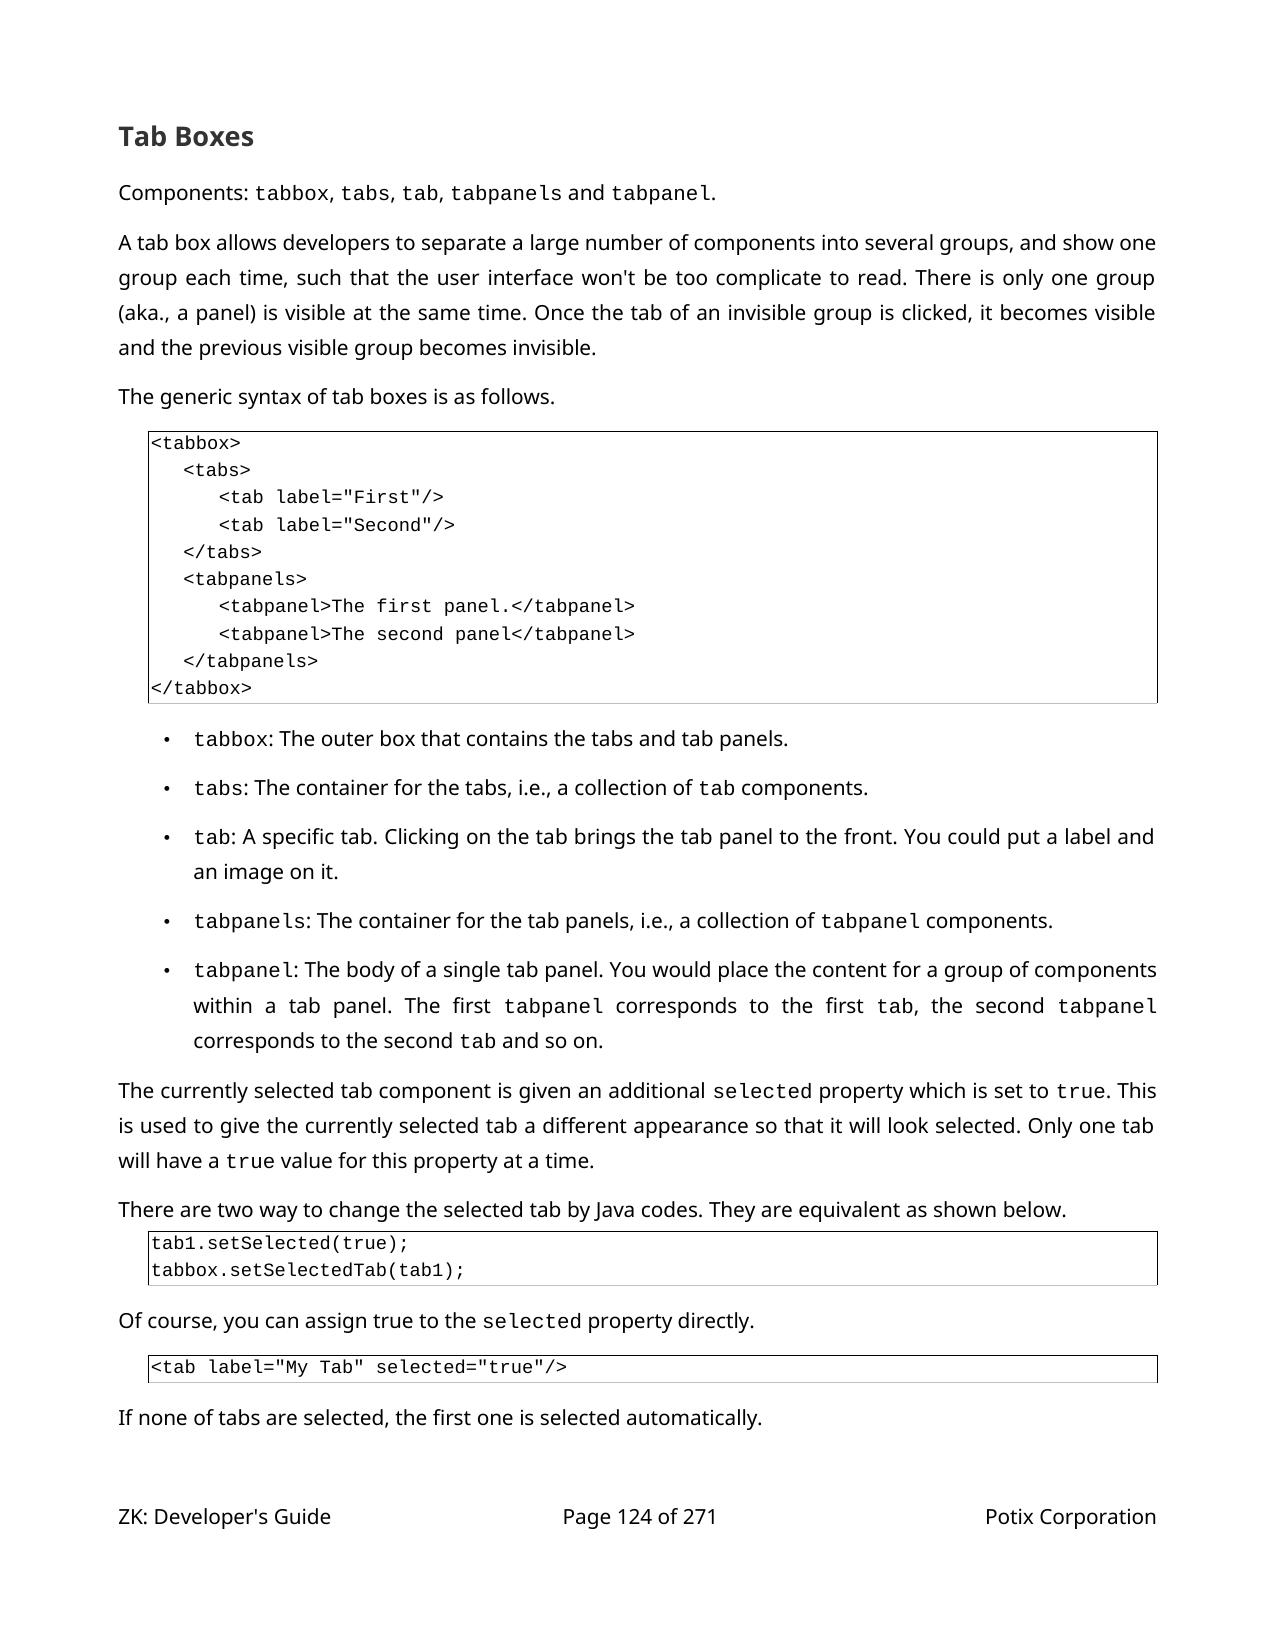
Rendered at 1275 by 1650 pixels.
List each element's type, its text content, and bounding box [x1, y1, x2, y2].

text Components: tabbox, tabs, tab, tabpanels and tabpanel. [118, 178, 1157, 207]
text tab1.setSelected(true); [149, 1232, 1157, 1255]
text <tab label="My Tab" selected="true"/> [149, 1356, 1157, 1382]
text The currently selected tab component is given an additional selected property which is set to true. This is used to give the currently selected tab a different appearance so that it will look selected. Only one tab will have a true value for this property at a time. [118, 1076, 1157, 1175]
list tabpanels: The container for the tab panels, i.e., a collection of tabpanel components. [164, 906, 1157, 935]
list tabs: The container for the tabs, i.e., a collection of tab components. [164, 773, 1157, 801]
text <tabpanels> [149, 567, 1157, 591]
list tabpanel: The body of a single tab panel. You would place the content for a group of components within a tab panel. The first tabpanel corresponds to the first tab, the second tabpanel corresponds to the second tab and so on. [164, 956, 1157, 1055]
text If none of tabs are selected, the first one is selected automatically. [118, 1403, 1157, 1431]
text There are two way to change the selected tab by Java codes. They are equivalent as shown below. [118, 1196, 1157, 1224]
text </tabpanels> [149, 648, 1157, 673]
list tab: A specific tab. Clicking on the tab brings the tab panel to the front. You could put a label and an image on it. [164, 822, 1157, 886]
text <tabs> [149, 458, 1157, 482]
text <tabpanel>The second panel</tabpanel> [149, 621, 1157, 646]
text <tab label="First"/> [149, 485, 1157, 510]
text <tabbox> [149, 432, 1157, 455]
text <tabpanel>The first panel.</tabpanel> [149, 594, 1157, 618]
text The generic syntax of tab boxes is as follows. [118, 382, 1157, 410]
text <tab label="Second"/> [149, 513, 1157, 537]
text </tabs> [149, 540, 1157, 564]
text </tabbox> [149, 676, 1157, 703]
text tabbox.setSelectedTab(tab1); [149, 1258, 1157, 1285]
text Of course, you can assign true to the selected property directly. [118, 1306, 1157, 1334]
subtitle Tab Boxes [118, 118, 1157, 155]
list tabbox: The outer box that contains the tabs and tab panels. [164, 724, 1157, 752]
text A tab box allows developers to separate a large number of components into several groups, and show one group each time, such that the user interface won't be too complicate to read. There is only one group (aka., a panel) is visible at the same time. Once the tab of an invisible group is clicked, it becomes visible and the previous visible group becomes invisible. [118, 228, 1157, 362]
